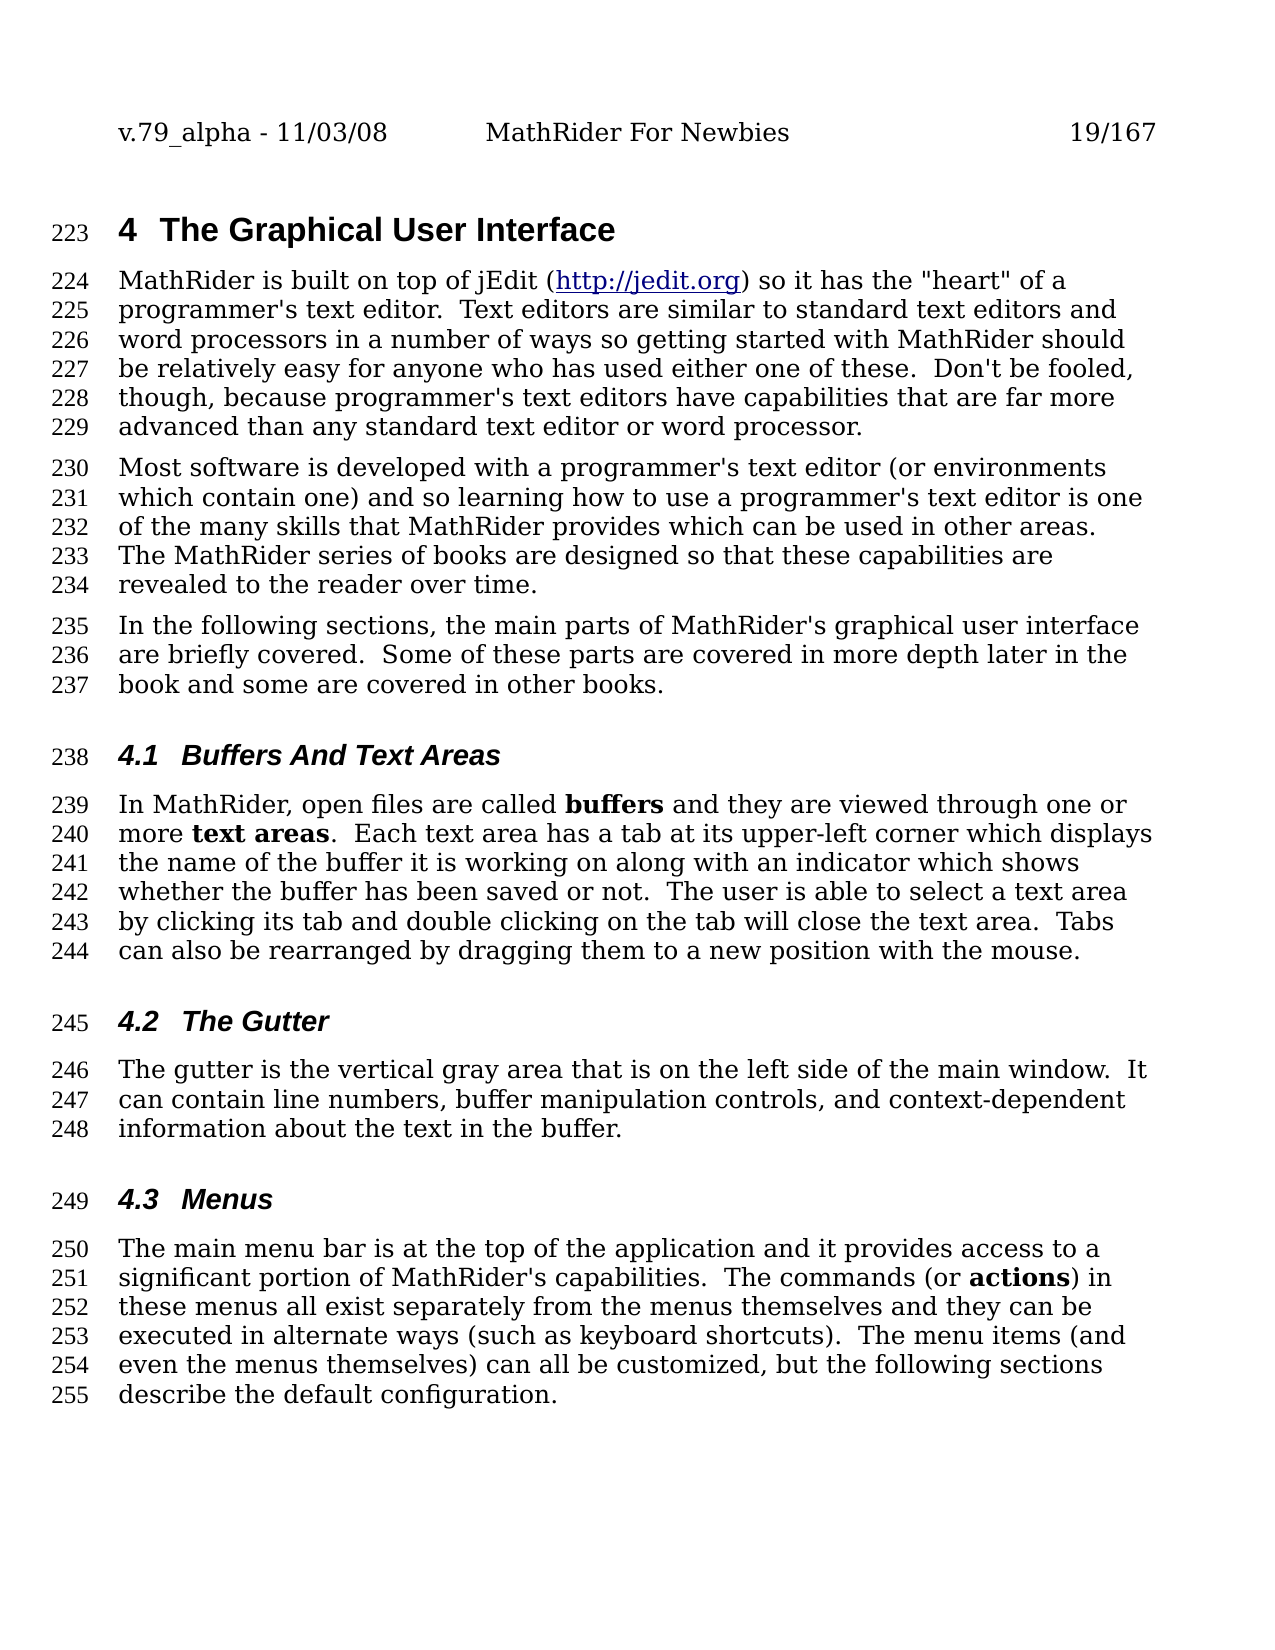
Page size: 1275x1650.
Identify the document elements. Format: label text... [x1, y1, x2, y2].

subtitle Menus [118, 1182, 1157, 1216]
subtitle Buffers And Text Areas [118, 738, 1157, 772]
text Most software is developed with a programmer's text editor (or environments which contain one) and so learning how to use a programmer's text editor is one of the many skills that MathRider provides which can be used in other areas. The MathRider series of books are designed so that these capabilities are revealed to the reader over time. [118, 453, 1157, 599]
text The gutter is the vertical gray area that is on the left side of the main window. It can contain line numbers, buffer manipulation controls, and context-dependent information about the text in the buffer. [118, 1056, 1157, 1143]
text MathRider is built on top of jEdit (http://jedit.org) so it has the "heart" of a programmer's text editor. Text editors are similar to standard text editors and word processors in a number of ways so getting started with MathRider should be relatively easy for anyone who has used either one of these. Don't be fooled, though, because programmer's text editors have capabilities that are far more advanced than any standard text editor or word processor. [118, 266, 1157, 441]
text The main menu bar is at the top of the application and it provides access to a significant portion of MathRider's capabilities. The commands (or actions) in these menus all exist separately from the menus themselves and they can be executed in alternate ways (such as keyboard shortcuts). The menu items (and even the menus themselves) can all be customized, but the following sections describe the default configuration. [118, 1234, 1157, 1409]
text In the following sections, the main parts of MathRider's graphical user interface are briefly covered. Some of these parts are covered in more depth later in the book and some are covered in other books. [118, 611, 1157, 699]
text In MathRider, open files are called buffers and they are viewed through one or more text areas. Each text area has a tab at its upper-left corner which displays the name of the buffer it is working on along with an indicator which shows whether the buffer has been saved or not. The user is able to select a text area by clicking its tab and double clicking on the tab will close the text area. Tabs can also be rearranged by dragging them to a new position with the mouse. [118, 789, 1157, 965]
subtitle The Gutter [118, 1004, 1157, 1038]
subtitle The Graphical User Interface [118, 210, 1157, 248]
